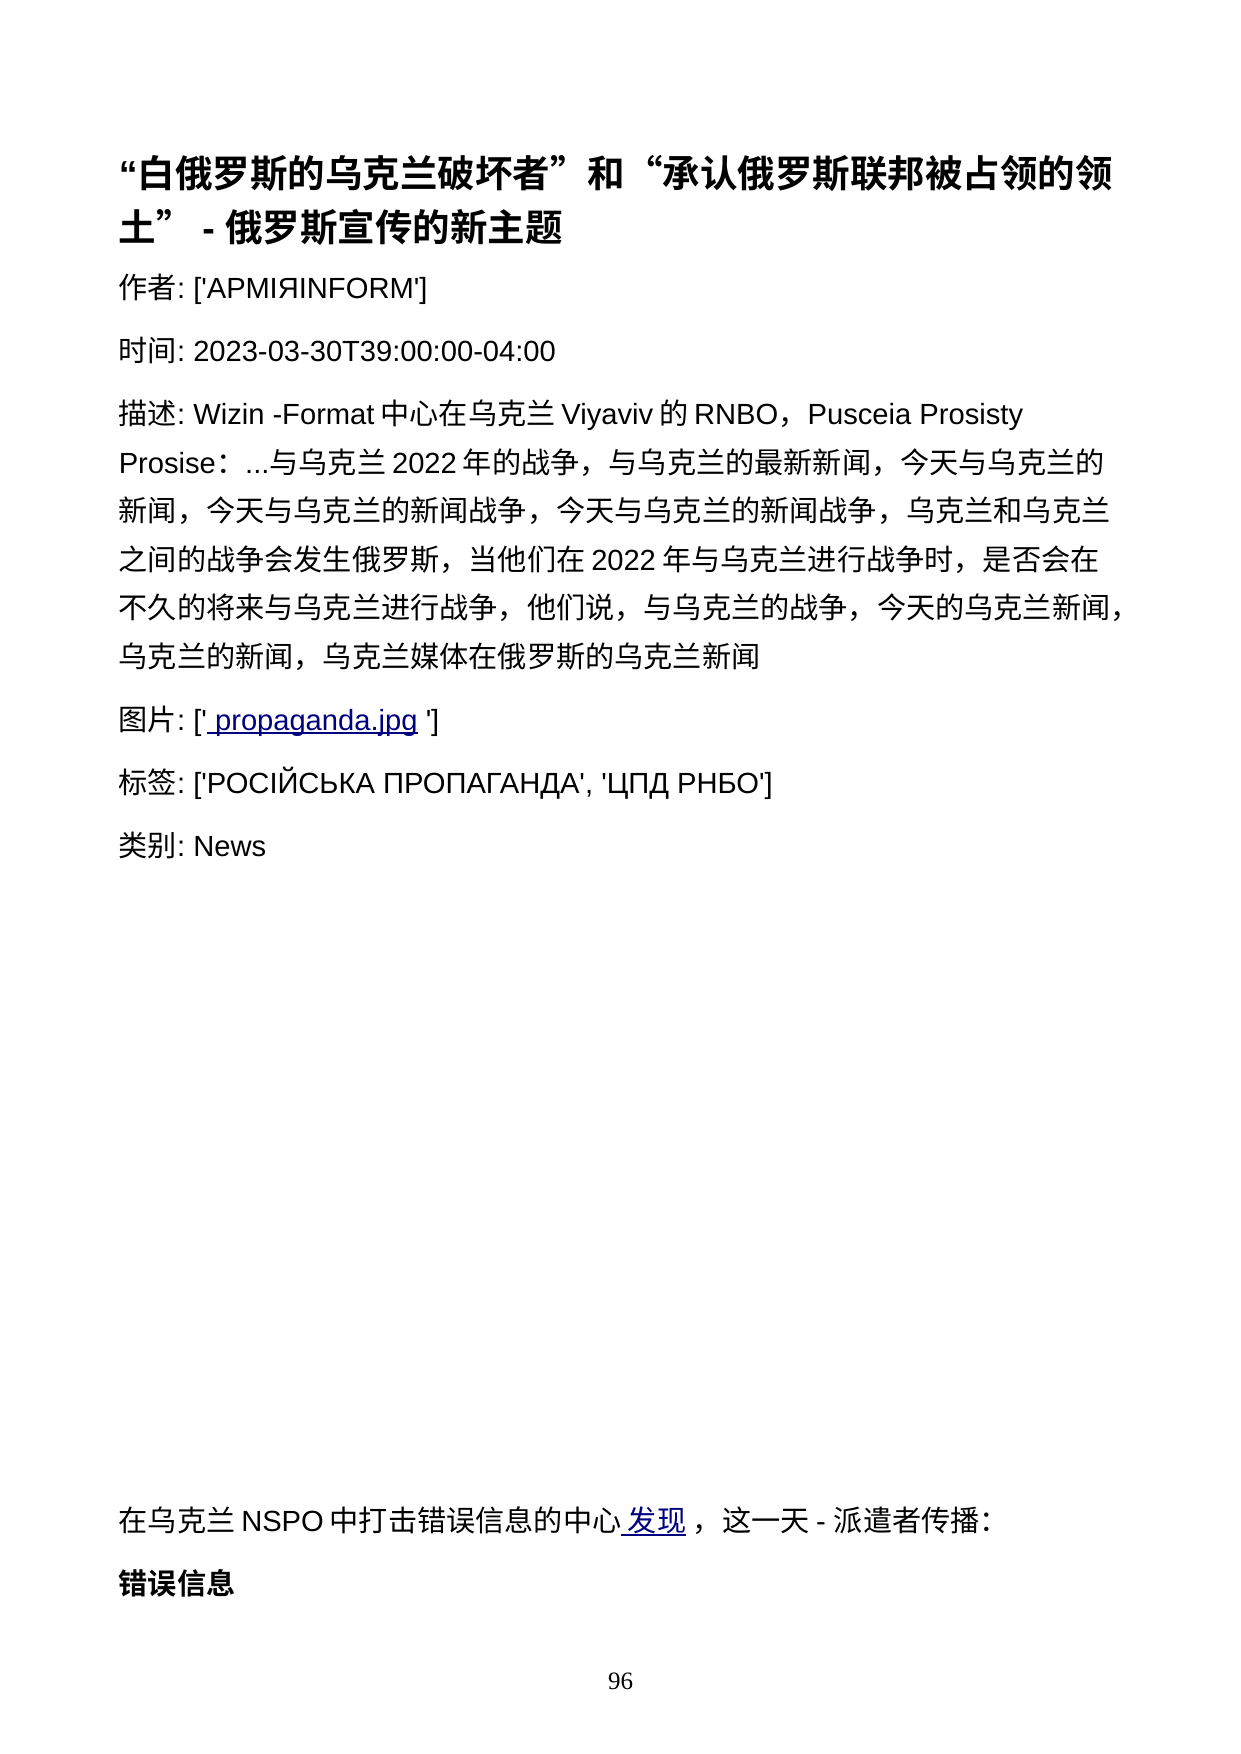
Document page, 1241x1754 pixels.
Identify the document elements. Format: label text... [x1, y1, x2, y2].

text 错误信息 [118, 1560, 1122, 1603]
subtitle “白俄罗斯的乌克兰破坏者”和“承认俄罗斯联邦被占领的领土” - 俄罗斯宣传的新主题 [118, 143, 1122, 252]
text 时间: 2023-03-30T39:00:00-04:00 [118, 328, 1122, 370]
text 类别: News [118, 823, 1122, 865]
text 图片: [' propaganda.jpg '] [118, 697, 1122, 739]
text 在乌克兰NSPO中打击错误信息的中心 发现 ，这一天 - 派遣者传播： [118, 886, 1122, 1539]
text 标签: ['РОСІЙСЬКА ПРОПАГАНДА', 'ЦПД РНБО'] [118, 760, 1122, 802]
text 作者: ['АРМІЯINFORM'] [118, 264, 1122, 307]
text 描述: Wizin -Format中心在乌克兰Viyaviv的RNBO，Pusceia Prosisty Prosise：...与乌克兰2022年的战争，与乌克兰的最新新闻，今天与乌克兰的新闻，今天与乌克兰的新闻战争，今天与乌克兰的新闻战争，乌克兰和乌克兰之间的战争会发生俄罗斯，当他们在2022年与乌克兰进行战争时，是否会在不久的将来与乌克兰进行战争，他们说，与乌克兰的战争，今天的乌克兰新闻，乌克兰的新闻，乌克兰媒体在俄罗斯的乌克兰新闻 [118, 391, 1122, 676]
